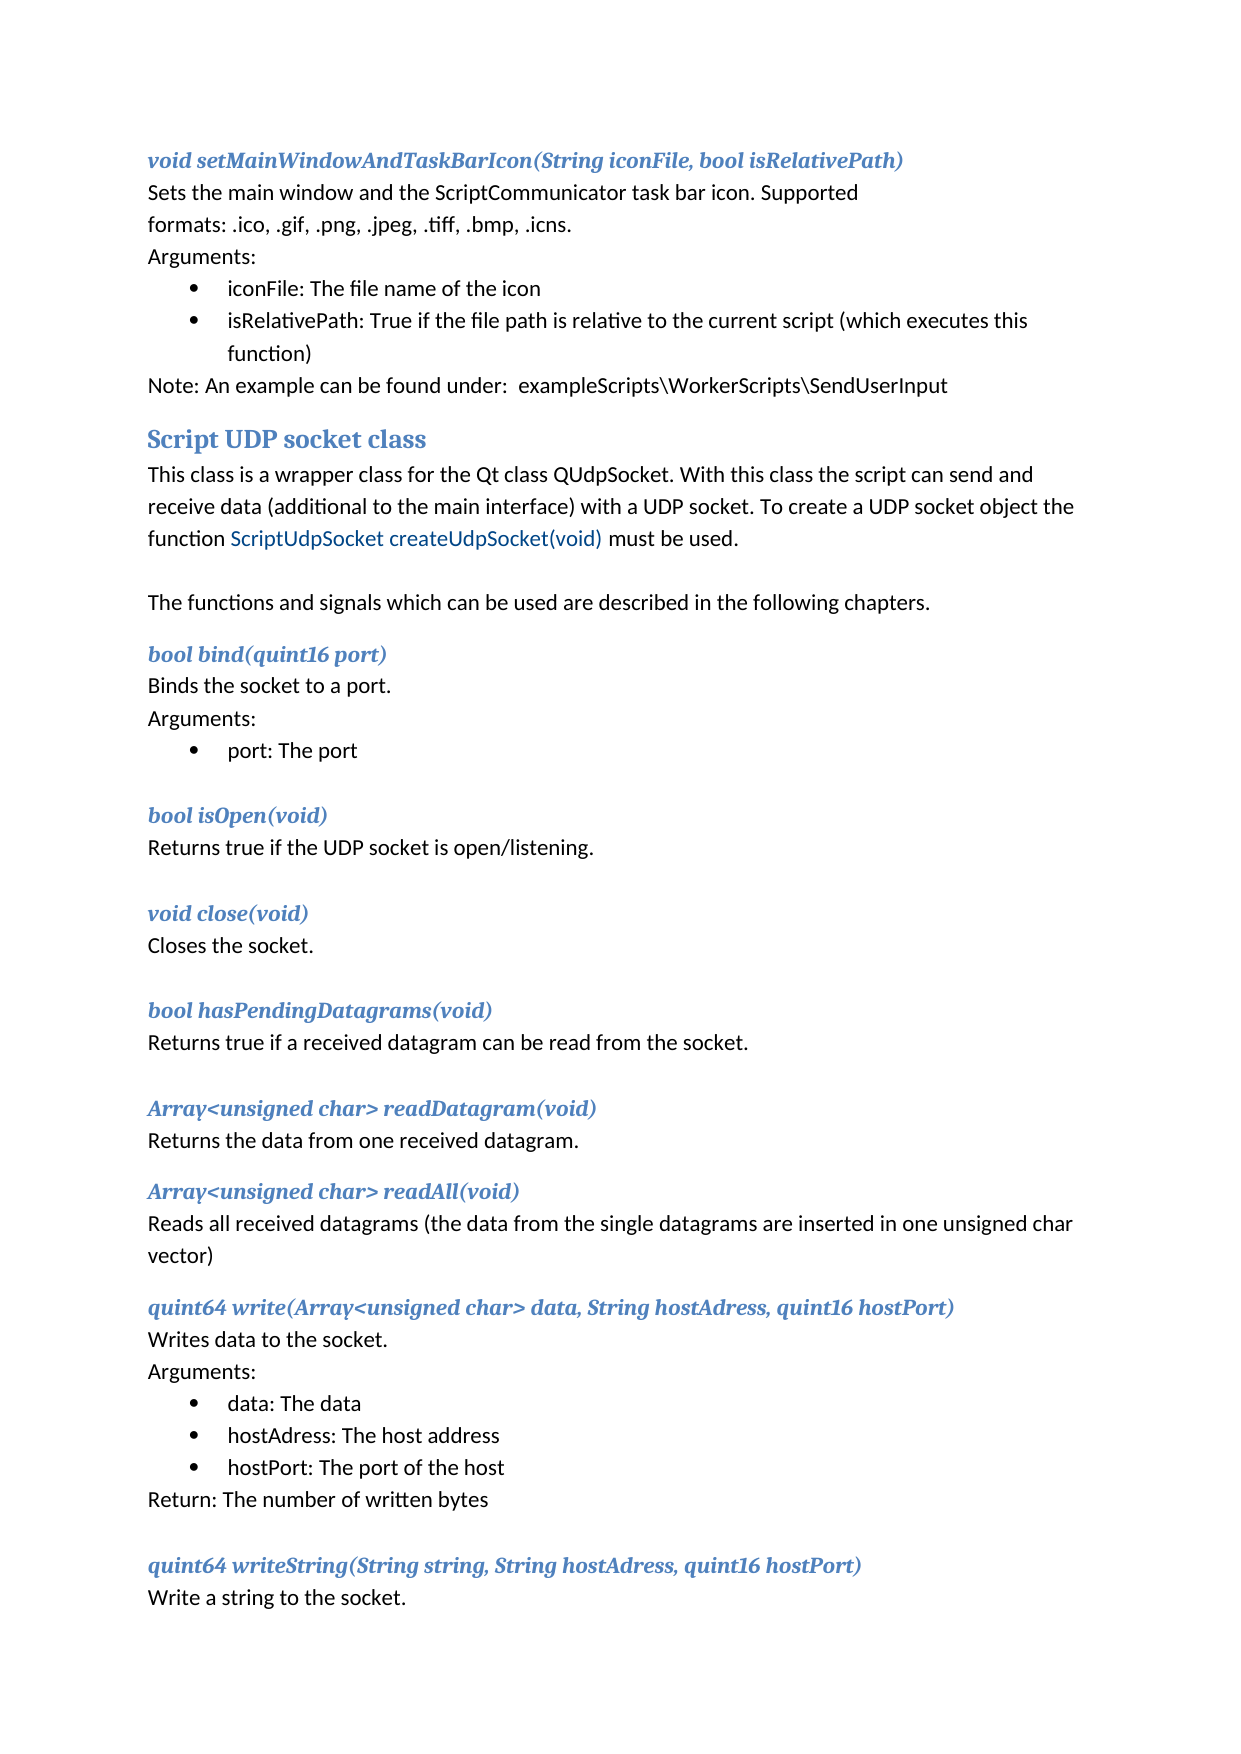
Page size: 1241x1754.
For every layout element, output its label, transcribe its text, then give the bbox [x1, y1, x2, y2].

subtitle void setMainWindowAndTaskBarIcon(String iconFile, bool isRelativePath) [148, 148, 1093, 174]
text Arguments: [148, 1357, 1093, 1385]
text Returns the data from one received datagram. [148, 1126, 1093, 1154]
subtitle quint64 writeString(String string, String hostAdress, quint16 hostPort) [148, 1553, 1093, 1579]
text The functions and signals which can be used are described in the following chapters. [148, 588, 1093, 616]
subtitle Script UDP socket class [148, 424, 1093, 455]
list data: The data [190, 1389, 1093, 1417]
text Closes the socket. [148, 931, 1093, 959]
list hostPort: The port of the host [190, 1453, 1093, 1481]
list port: The port [190, 736, 1093, 764]
text Writes data to the socket. [148, 1325, 1093, 1353]
text Returns true if the UDP socket is open/listening. [148, 833, 1093, 862]
subtitle bool isOpen(void) [148, 803, 1093, 830]
text Arguments: [148, 242, 1093, 270]
list hostAdress: The host address [190, 1421, 1093, 1449]
subtitle Array<unsigned char> readAll(void) [148, 1179, 1093, 1205]
text Return: The number of written bytes [148, 1486, 1093, 1514]
list iconFile: The file name of the icon [190, 274, 1093, 302]
subtitle bool hasPendingDatagrams(void) [148, 998, 1093, 1025]
text This class is a wrapper class for the Qt class QUdpSocket. With this class the script can send and receive data (additional to the main interface) with a UDP socket. To create a UDP socket object the function ScriptUdpSocket createUdpSocket(void) must be used. [148, 460, 1093, 552]
text Binds the socket to a port. [148, 672, 1093, 700]
text Sets the main window and the ScriptCommunicator task bar icon. Supported formats: .ico, .gif, .png, .jpeg, .tiff, .bmp, .icns. [148, 178, 1093, 238]
subtitle bool bind(quint16 port) [148, 641, 1093, 668]
list isRelativePath: True if the file path is relative to the current script (which executes this function) [190, 307, 1093, 367]
text Arguments: [148, 704, 1093, 732]
subtitle void close(void) [148, 901, 1093, 927]
text Write a string to the socket. [148, 1583, 1093, 1611]
text Returns true if a received datagram can be read from the socket. [148, 1028, 1093, 1057]
text Reads all received datagrams (the data from the single datagrams are inserted in one unsigned char vector) [148, 1209, 1093, 1269]
subtitle quint64 write(Array<unsigned char> data, String hostAdress, quint16 hostPort) [148, 1294, 1093, 1321]
subtitle Array<unsigned char> readDatagram(void) [148, 1096, 1093, 1122]
list Note: An example can be found under: exampleScripts\WorkerScripts\SendUserInput [148, 371, 1093, 399]
